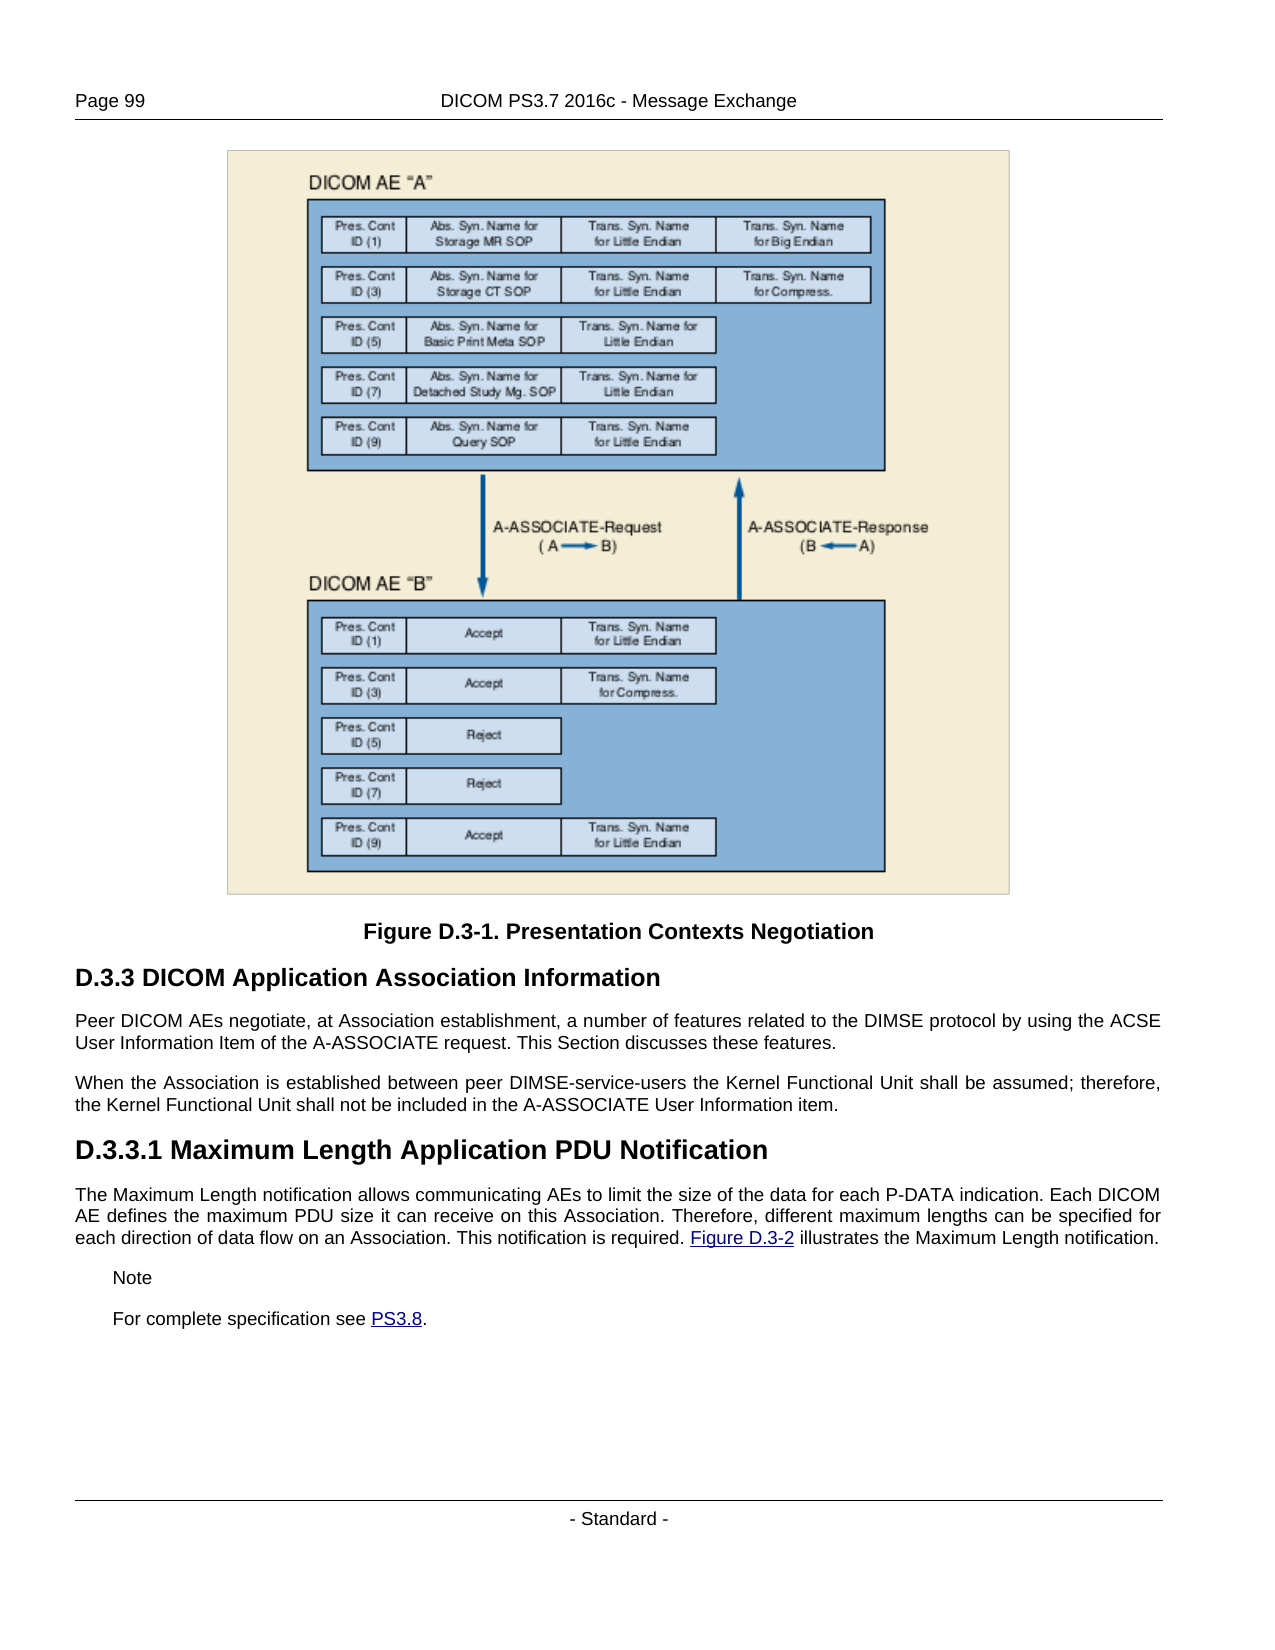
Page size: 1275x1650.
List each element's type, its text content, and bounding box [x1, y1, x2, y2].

text D.3.3.1 Maximum Length Application PDU Notification [75, 1134, 1162, 1165]
text Note [112, 1267, 1125, 1289]
text When the Association is established between peer DIMSE-service-users the Kernel Functional Unit shall be assumed; therefore, the Kernel Functional Unit shall not be included in the A-ASSOCIATE User Information item. [75, 1072, 1162, 1115]
text Peer DICOM AEs negotiate, at Association establishment, a number of features related to the DIMSE protocol by using the ACSE User Information Item of the A-ASSOCIATE request. This Section discusses these features. [75, 1010, 1162, 1053]
text Figure D.3-1. Presentation Contexts Negotiation [75, 918, 1162, 944]
text For complete specification see PS3.8. [112, 1307, 1125, 1329]
picture [226, 150, 1011, 896]
text The Maximum Length notification allows communicating AEs to limit the size of the data for each P-DATA indication. Each DICOM AE defines the maximum PDU size it can receive on this Association. Therefore, different maximum lengths can be specified for each direction of data flow on an Association. This notification is required. Figure D.3-2 illustrates the Maximum Length notification. [75, 1184, 1162, 1248]
text D.3.3 DICOM Application Association Information [75, 962, 1162, 991]
